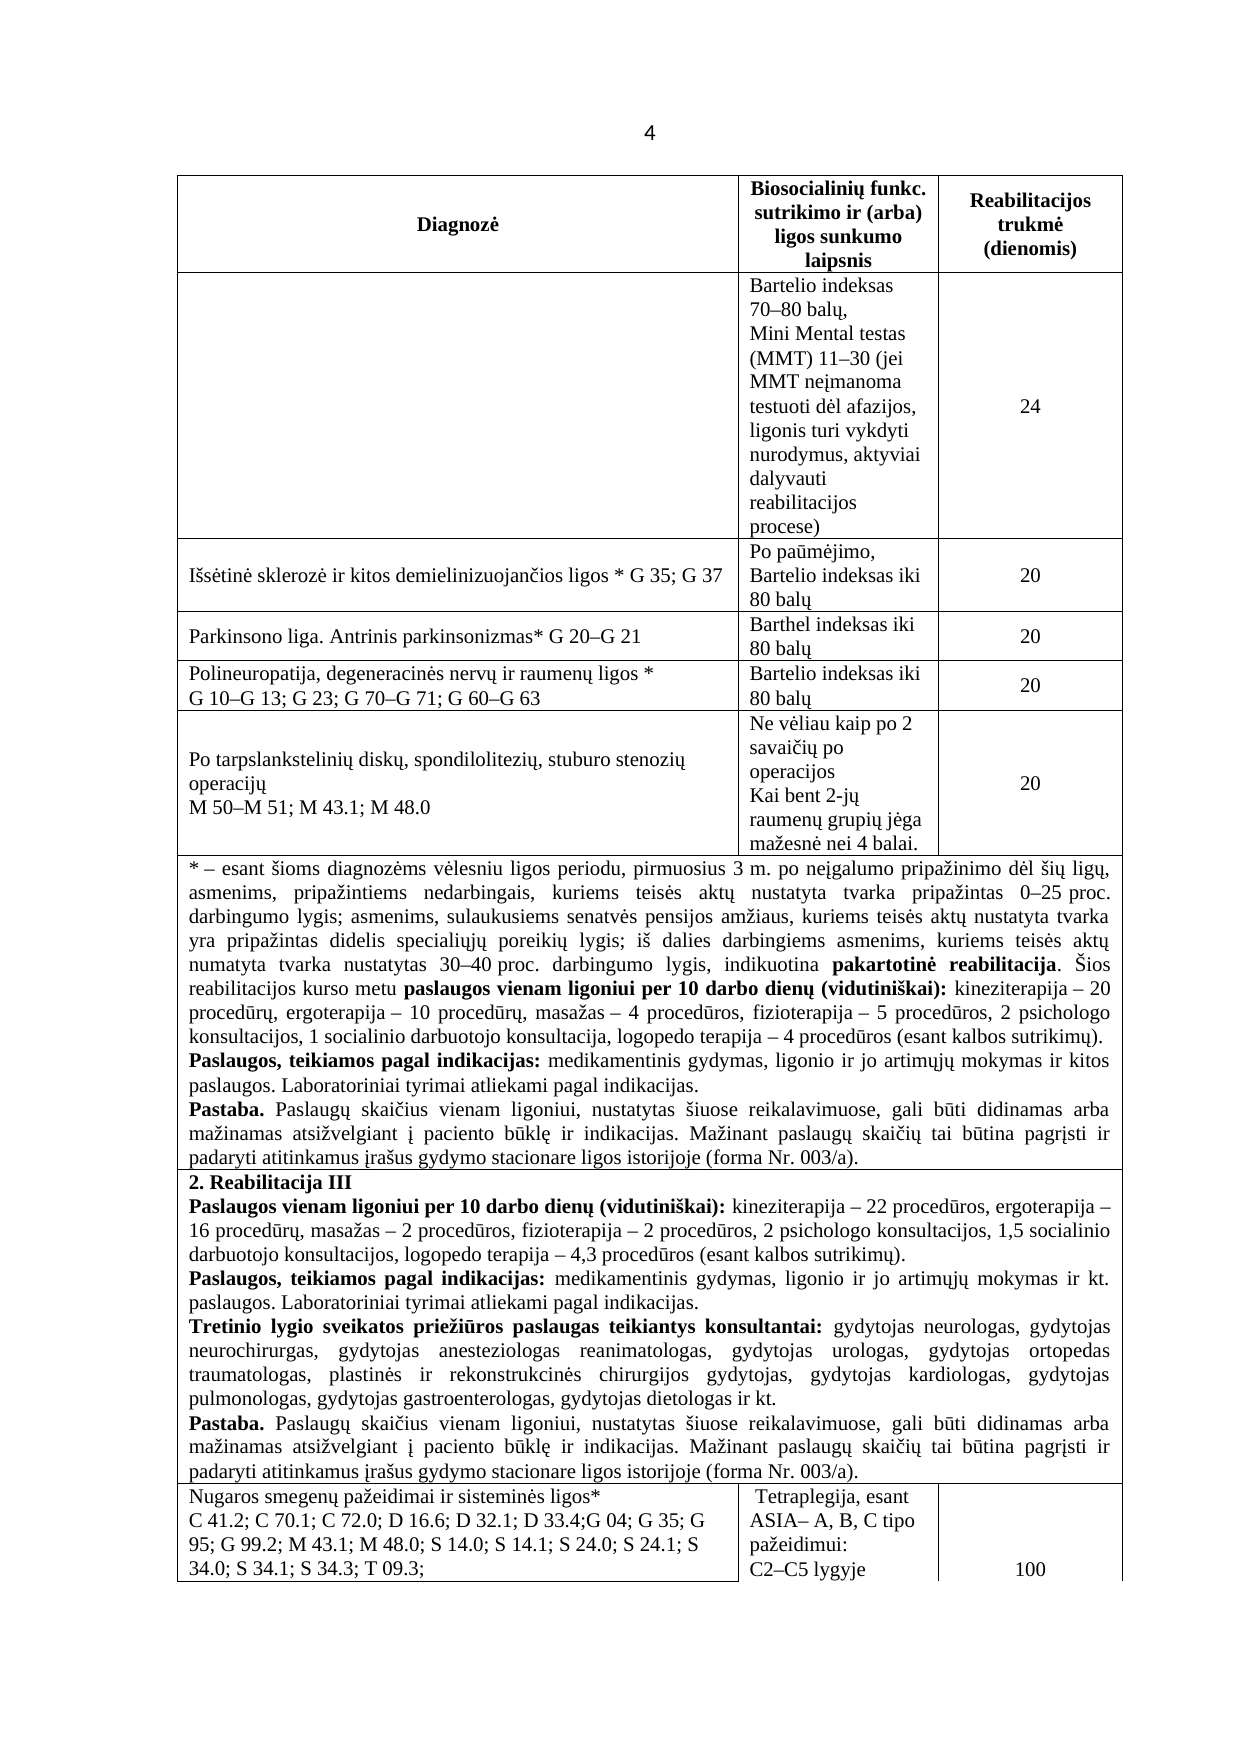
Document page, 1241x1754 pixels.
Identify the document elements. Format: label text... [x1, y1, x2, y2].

table_cell * – esant šioms diagnozėms vėlesniu ligos periodu, pirmuosius 3 m. po neįgalumo pripažinimo dėl šių ligų, asmenims, pripažintiems nedarbingais, kuriems teisės aktų nustatyta tvarka pripažintas 0–25 proc. darbingumo lygis; asmenims, sulaukusiems senatvės pensijos amžiaus, kuriems teisės aktų nustatyta tvarka yra pripažintas didelis specialiųjų poreikių lygis; iš dalies darbingiems asmenims, kuriems teisės aktų numatyta tvarka nustatytas 30–40 proc. darbingumo lygis, indikuotina pakartotinė reabilitacija. Šios reabilitacijos kurso metu paslaugos vienam ligoniui per 10 darbo dienų (vidutiniškai): kineziterapija – 20 procedūrų, ergoterapija – 10 procedūrų, masažas – 4 procedūros, fizioterapija – 5 procedūros, 2 psichologo konsultacijos, 1 socialinio darbuotojo konsultacija, logopedo terapija – 4 procedūros (esant kalbos sutrikimų). Paslaugos, teikiamos pagal indikacijas: medikamentinis gydymas, ligonio ir jo artimųjų mokymas ir kitos paslaugos. Laboratoriniai tyrimai atliekami pagal indikacijas. Pastaba. Paslaugų skaičius vienam ligoniui, nustatytas šiuose reikalavimuose, gali būti didinamas arba mažinamas atsižvelgiant į paciento būklę ir indikacijas. Mažinant paslaugų skaičių tai būtina pagrįsti ir padaryti atitinkamus įrašus gydymo stacionare ligos istorijoje (forma Nr. 003/a). [178, 856, 1122, 1169]
table_cell 20 [939, 612, 1122, 660]
table_cell C2–C5 lygyje [739, 1556, 938, 1581]
table_cell 24 [939, 273, 1122, 538]
table_cell [178, 273, 738, 538]
table_cell Tetraplegija, esant ASIA– A, B, C tipo pažeidimui: [739, 1484, 938, 1556]
table_header Reabilitacijos trukmė (dienomis) [939, 176, 1122, 272]
table_cell Po tarpslankstelinių diskų, spondilolitezių, stuburo stenozių operacijų M 50–M 51; M 43.1; M 48.0 [178, 711, 738, 855]
table_header Biosocialinių funkc. sutrikimo ir (arba) ligos sunkumo laipsnis [739, 176, 938, 272]
table_header Diagnozė [178, 176, 738, 272]
table_cell Po paūmėjimo, Bartelio indeksas iki 80 balų [739, 539, 938, 611]
table_cell Ne vėliau kaip po 2 savaičių po operacijos Kai bent 2-jų raumenų grupių jėga mažesnė nei 4 balai. [739, 711, 938, 855]
table_cell Barthel indeksas iki 80 balų [739, 612, 938, 660]
table_cell [939, 1484, 1122, 1556]
table_cell 2. Reabilitacija III Paslaugos vienam ligoniui per 10 darbo dienų (vidutiniškai): kineziterapija – 22 procedūros, ergoterapija – 16 procedūrų, masažas – 2 procedūros, fizioterapija – 2 procedūros, 2 psichologo konsultacijos, 1,5 socialinio darbuotojo konsultacijos, logopedo terapija – 4,3 procedūros (esant kalbos sutrikimų). Paslaugos, teikiamos pagal indikacijas: medikamentinis gydymas, ligonio ir jo artimųjų mokymas ir kt. paslaugos. Laboratoriniai tyrimai atliekami pagal indikacijas. Tretinio lygio sveikatos priežiūros paslaugas teikiantys konsultantai: gydytojas neurologas, gydytojas neurochirurgas, gydytojas anesteziologas reanimatologas, gydytojas urologas, gydytojas ortopedas traumatologas, plastinės ir rekonstrukcinės chirurgijos gydytojas, gydytojas kardiologas, gydytojas pulmonologas, gydytojas gastroenterologas, gydytojas dietologas ir kt. Pastaba. Paslaugų skaičius vienam ligoniui, nustatytas šiuose reikalavimuose, gali būti didinamas arba mažinamas atsižvelgiant į paciento būklę ir indikacijas. Mažinant paslaugų skaičių tai būtina pagrįsti ir padaryti atitinkamus įrašus gydymo stacionare ligos istorijoje (forma Nr. 003/a). [178, 1170, 1122, 1483]
table_cell Bartelio indeksas iki 80 balų [739, 661, 938, 709]
table_cell 100 [939, 1556, 1122, 1581]
table_cell 20 [939, 711, 1122, 855]
table_cell Bartelio indeksas 70–80 balų, Mini Mental testas (MMT) 11–30 (jei MMT neįmanoma testuoti dėl afazijos, ligonis turi vykdyti nurodymus, aktyviai dalyvauti reabilitacijos procese) [739, 273, 938, 538]
table_cell Nugaros smegenų pažeidimai ir sisteminės ligos* C 41.2; C 70.1; C 72.0; D 16.6; D 32.1; D 33.4;G 04; G 35; G 95; G 99.2; M 43.1; M 48.0; S 14.0; S 14.1; S 24.0; S 24.1; S 34.0; S 34.1; S 34.3; T 09.3; [178, 1484, 738, 1581]
table_cell Parkinsono liga. Antrinis parkinsonizmas* G 20–G 21 [178, 612, 738, 660]
table_cell 20 [939, 661, 1122, 709]
table_cell 20 [939, 539, 1122, 611]
table_cell Išsėtinė sklerozė ir kitos demielinizuojančios ligos * G 35; G 37 [178, 539, 738, 611]
table_cell Polineuropatija, degeneracinės nervų ir raumenų ligos * G 10–G 13; G 23; G 70–G 71; G 60–G 63 [178, 661, 738, 709]
